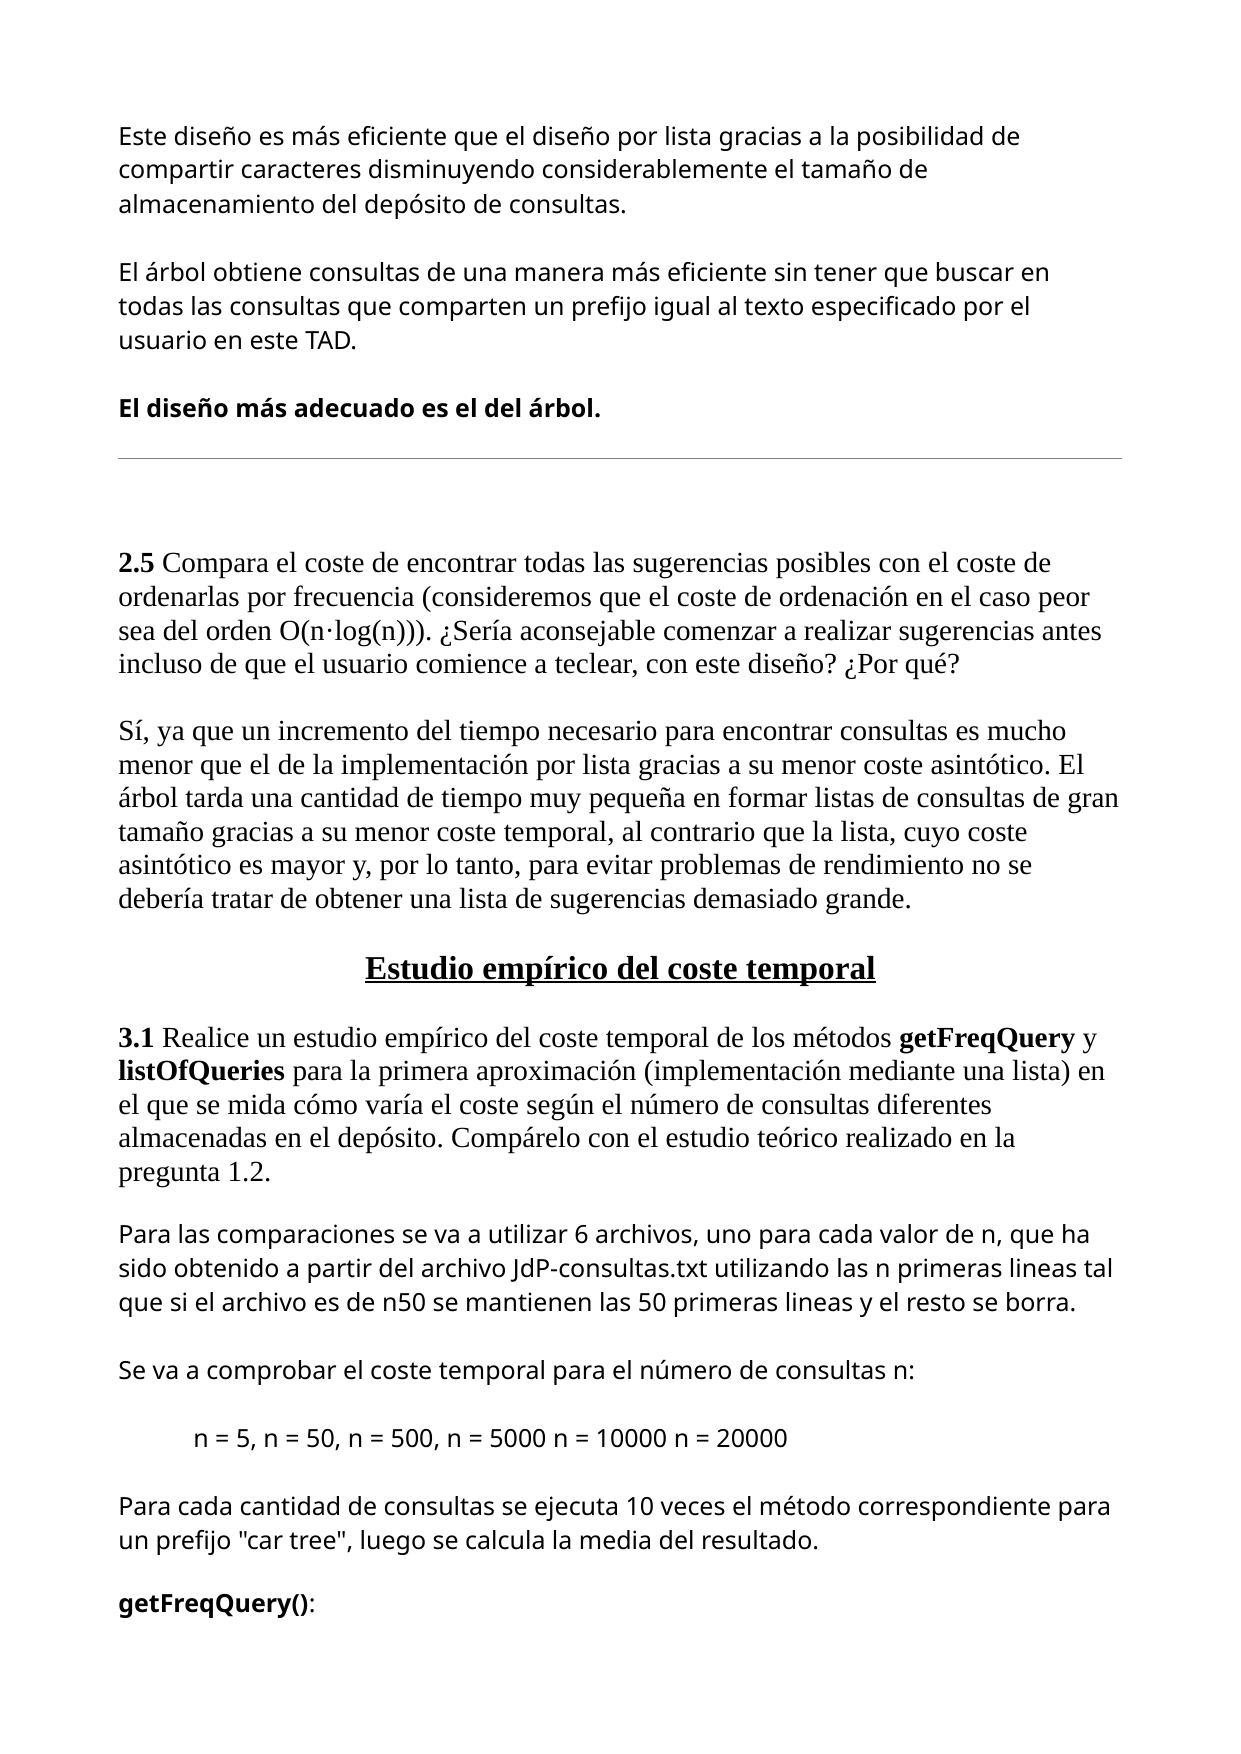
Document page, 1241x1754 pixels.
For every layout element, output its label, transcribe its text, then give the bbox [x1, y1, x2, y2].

text getFreqQuery(): [118, 1586, 1122, 1620]
text Sí, ya que un incremento del tiempo necesario para encontrar consultas es mucho menor que el de la implementación por lista gracias a su menor coste asintótico. El árbol tarda una cantidad de tiempo muy pequeña en formar listas de consultas de gran tamaño gracias a su menor coste temporal, al contrario que la lista, cuyo coste asintótico es mayor y, por lo tanto, para evitar problemas de rendimiento no se debería tratar de obtener una lista de sugerencias demasiado grande. [118, 713, 1122, 914]
text 2.5 Compara el coste de encontrar todas las sugerencias posibles con el coste de ordenarlas por frecuencia (consideremos que el coste de ordenación en el caso peor sea del orden O(n·log(n))). ¿Sería aconsejable comenzar a realizar sugerencias antes incluso de que el usuario comience a teclear, con este diseño? ¿Por qué? [118, 546, 1122, 680]
text Para cada cantidad de consultas se ejecuta 10 veces el método correspondiente para un prefijo "car tree", luego se calcula la media del resultado. [118, 1489, 1122, 1557]
text Para las comparaciones se va a utilizar 6 archivos, uno para cada valor de n, que ha sido obtenido a partir del archivo JdP-consultas.txt utilizando las n primeras lineas tal que si el archivo es de n50 se mantienen las 50 primeras lineas y el resto se borra. [118, 1216, 1122, 1318]
text Se va a comprobar el coste temporal para el número de consultas n: [118, 1353, 1122, 1387]
text 3.1 Realice un estudio empírico del coste temporal de los métodos getFreqQuery y [118, 1020, 1122, 1053]
text listOfQueries para la primera aproximación (implementación mediante una lista) en el que se mida cómo varía el coste según el número de consultas diferentes almacenadas en el depósito. Compárelo con el estudio teórico realizado en la pregunta 1.2. [118, 1053, 1122, 1188]
text Estudio empírico del coste temporal [118, 948, 1122, 986]
text n = 5, n = 50, n = 500, n = 5000 n = 10000 n = 20000 [118, 1421, 1122, 1455]
text El árbol obtiene consultas de una manera más eficiente sin tener que buscar en todas las consultas que comparten un prefijo igual al texto especificado por el usuario en este TAD. [118, 254, 1122, 357]
text Este diseño es más eficiente que el diseño por lista gracias a la posibilidad de compartir caracteres disminuyendo considerablemente el tamaño de almacenamiento del depósito de consultas. [118, 118, 1122, 220]
text El diseño más adecuado es el del árbol. [118, 391, 1122, 425]
